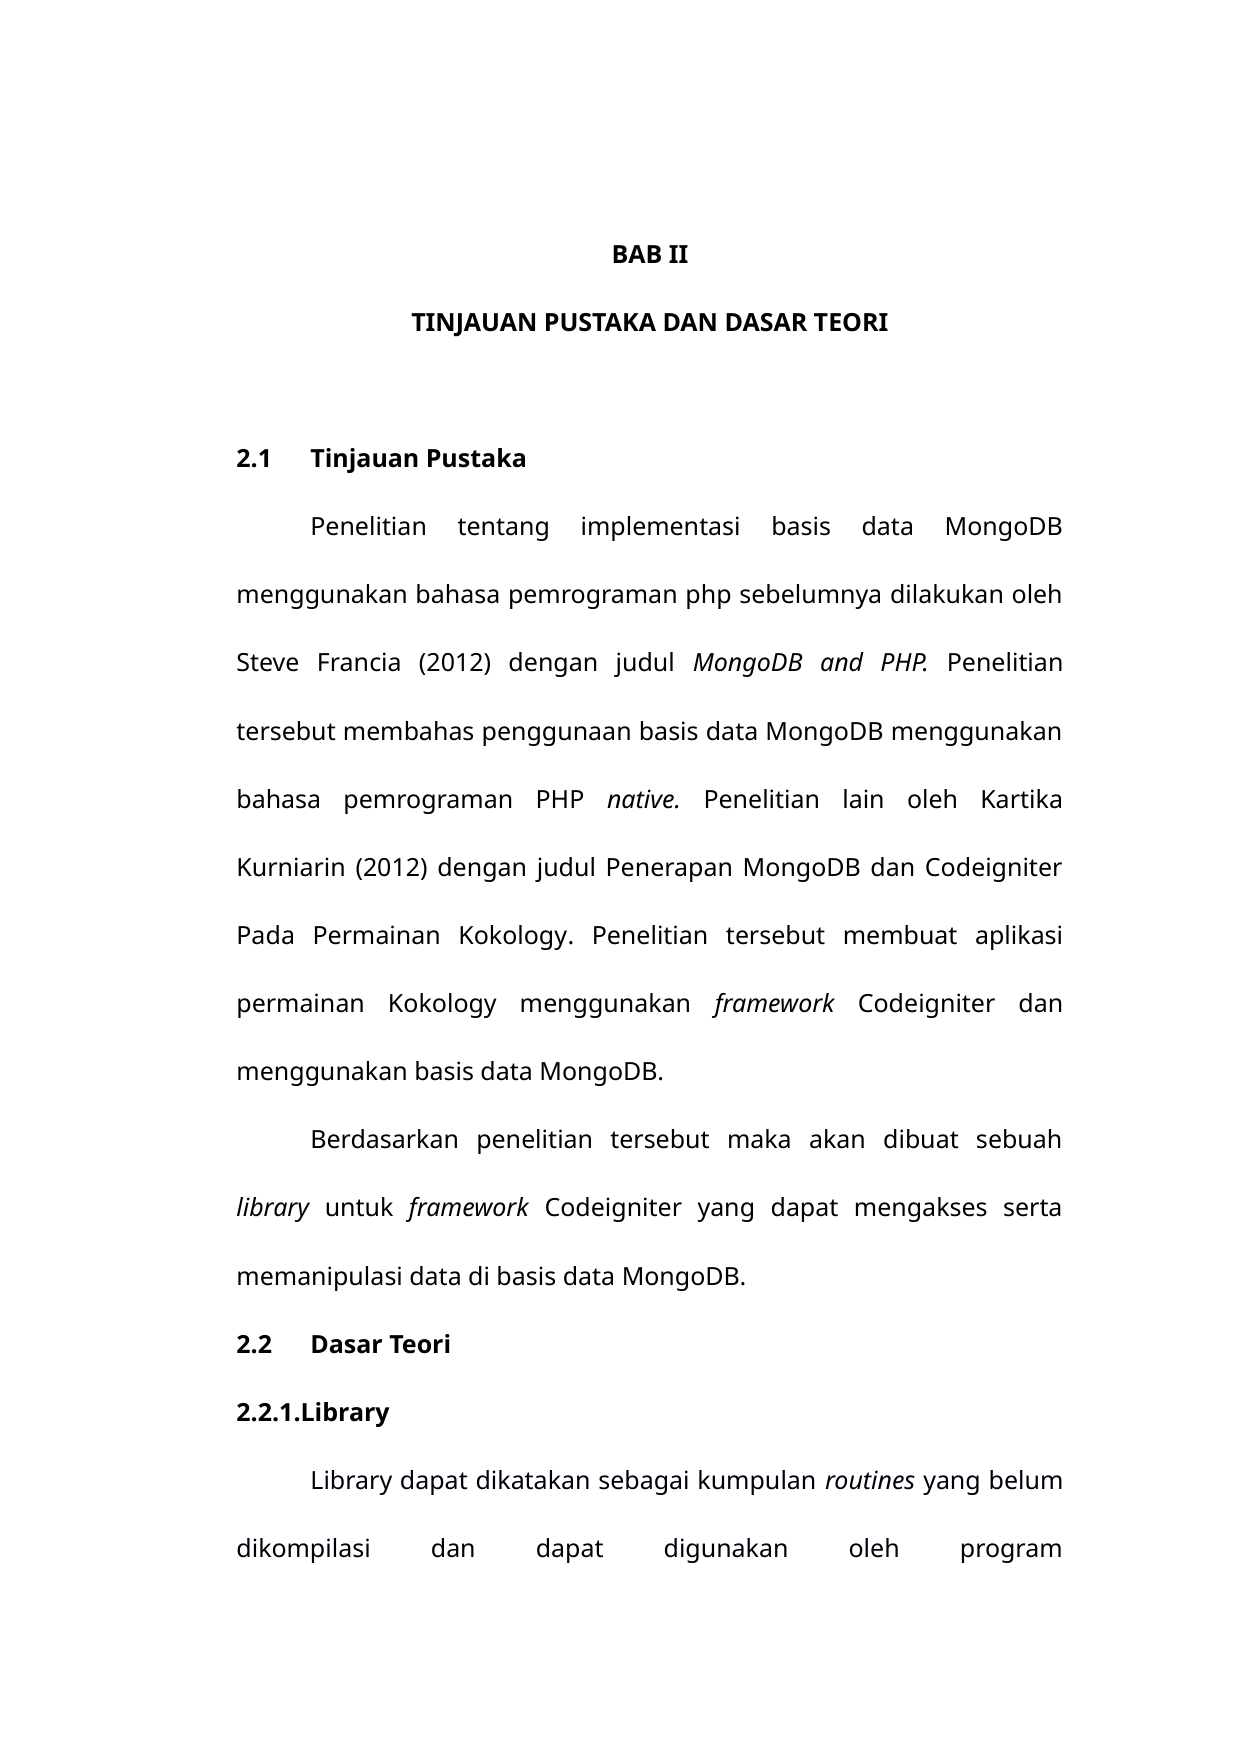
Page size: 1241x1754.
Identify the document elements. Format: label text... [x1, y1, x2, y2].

text Berdasarkan penelitian tersebut maka akan dibuat sebuah library untuk framework Codeigniter yang dapat mengakses serta memanipulasi data di basis data MongoDB. [236, 1122, 1063, 1292]
text Library dapat dikatakan sebagai kumpulan routines yang belum dikompilasi dan dapat digunakan oleh program [236, 1462, 1063, 1565]
text BAB II [236, 236, 1063, 270]
text 2.2.1.Library [236, 1394, 1063, 1428]
text 2.1 Tinjauan Pustaka [236, 441, 1063, 475]
text Penelitian tentang implementasi basis data MongoDB menggunakan bahasa pemrograman php sebelumnya dilakukan oleh Steve Francia (2012) dengan judul MongoDB and PHP. Penelitian tersebut membahas penggunaan basis data MongoDB menggunakan bahasa pemrograman PHP native. Penelitian lain oleh Kartika Kurniarin (2012) dengan judul Penerapan MongoDB dan Codeigniter Pada Permainan Kokology. Penelitian tersebut membuat aplikasi permainan Kokology menggunakan framework Codeigniter dan menggunakan basis data MongoDB. [236, 509, 1063, 1088]
text TINJAUAN PUSTAKA DAN DASAR TEORI [236, 304, 1063, 338]
text 2.2 Dasar Teori [236, 1326, 1063, 1360]
